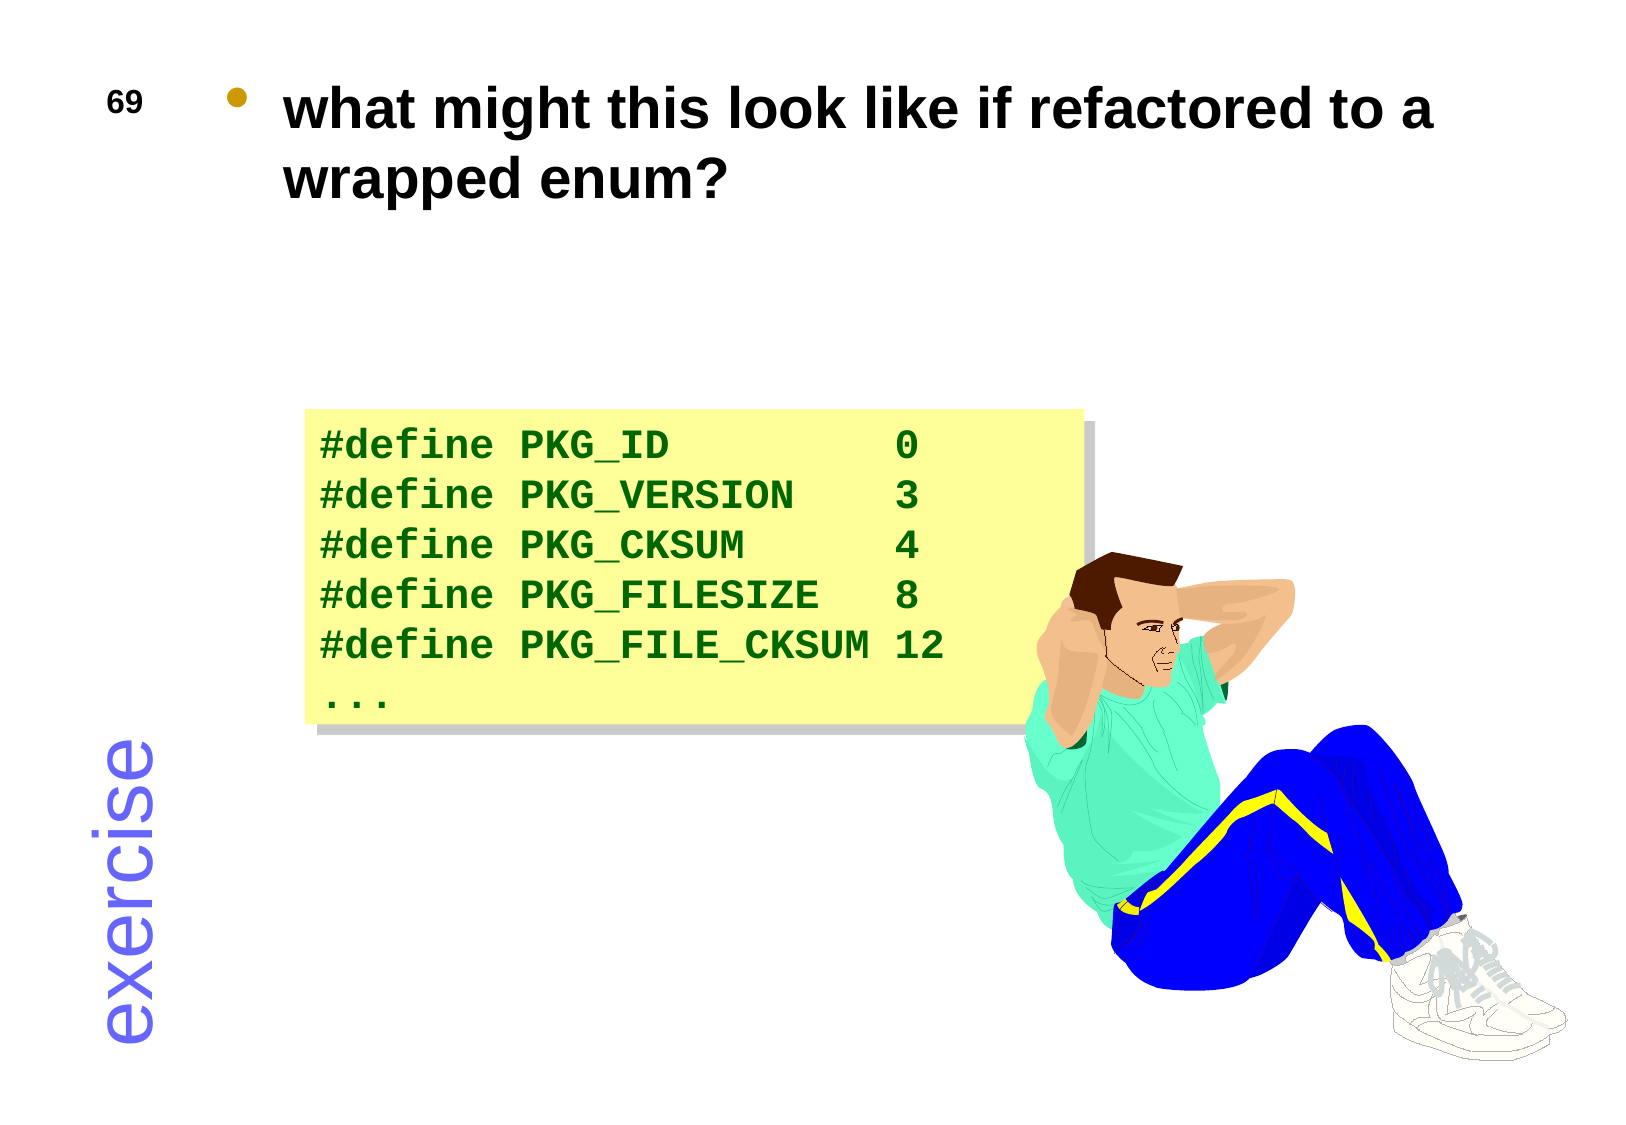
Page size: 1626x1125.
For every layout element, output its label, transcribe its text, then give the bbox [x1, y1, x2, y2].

text_box [1469, 948, 1474, 968]
text_box [1024, 552, 1565, 1060]
title exercise [50, 187, 188, 1063]
text_box [1434, 967, 1439, 989]
text_box [1509, 978, 1516, 984]
list what might this look like if refactored to a wrapped enum? [212, 62, 1550, 1063]
